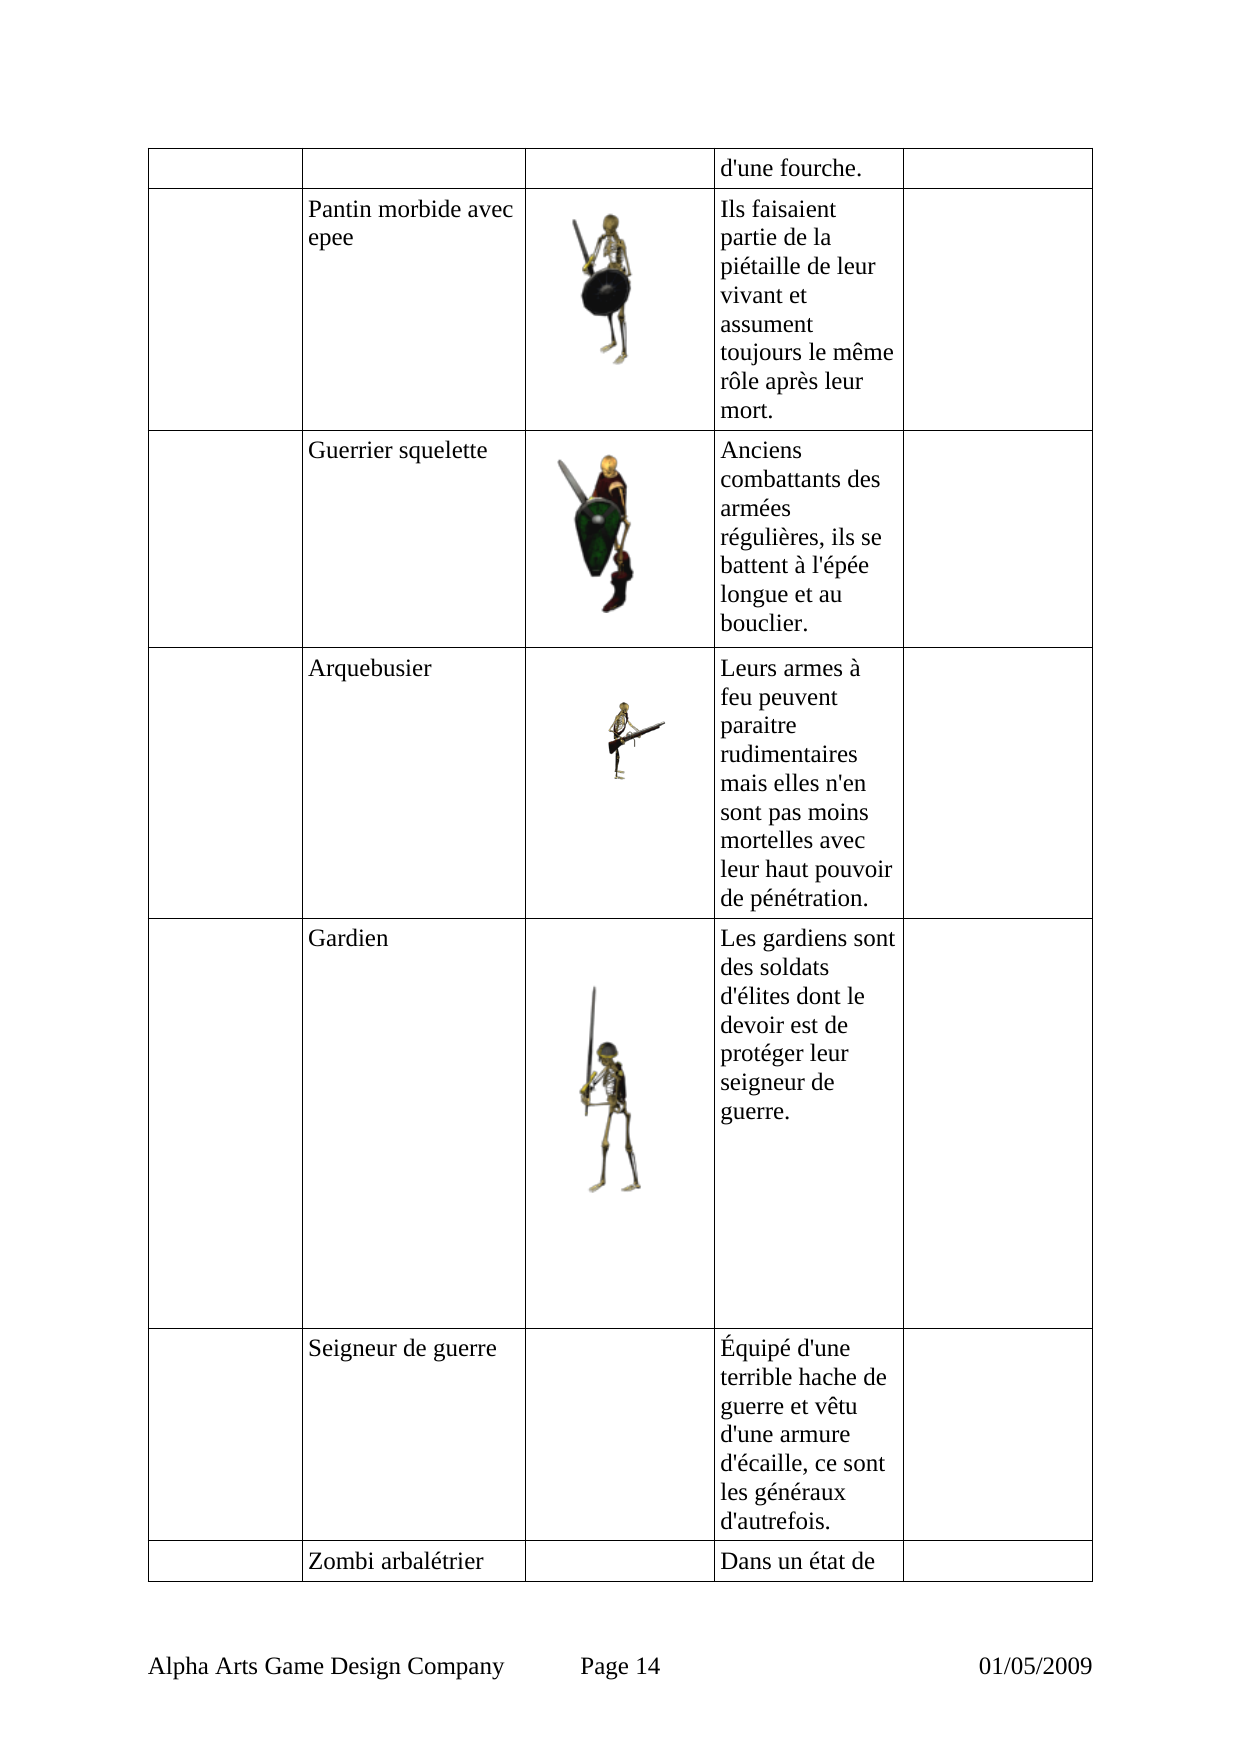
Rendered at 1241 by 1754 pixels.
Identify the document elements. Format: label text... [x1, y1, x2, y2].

table_cell Leurs armes à feu peuvent paraitre rudimentaires mais elles n'en sont pas moins mortelles avec leur haut pouvoir de pénétration. [715, 648, 903, 918]
table_cell [526, 648, 714, 918]
table_cell [149, 1541, 302, 1581]
table_cell [149, 648, 302, 918]
picture [531, 653, 709, 831]
table_cell [526, 431, 714, 647]
table_cell [904, 431, 1092, 647]
table_cell [149, 149, 302, 188]
table_cell [526, 189, 714, 429]
table_cell [149, 919, 302, 1327]
table_cell [526, 919, 714, 1327]
picture [531, 193, 709, 372]
table_cell Les gardiens sont des soldats d'élites dont le devoir est de protéger leur seigneur de guerre. [715, 919, 903, 1327]
table_cell [904, 1329, 1092, 1540]
table_cell [904, 189, 1092, 429]
table_cell d'une fourche. [715, 149, 903, 188]
picture [531, 938, 709, 1293]
table_cell Zombi arbalétrier [303, 1541, 525, 1581]
table_cell Gardien [303, 919, 525, 1327]
table_cell [904, 1541, 1092, 1581]
table_cell Arquebusier [303, 648, 525, 918]
table_cell Guerrier squelette [303, 431, 525, 647]
table_cell [904, 648, 1092, 918]
table_cell Dans un état de [715, 1541, 903, 1581]
table_cell [526, 1541, 714, 1581]
table_cell [303, 149, 525, 188]
table_cell [149, 1329, 302, 1540]
table_cell [149, 189, 302, 429]
table_cell Équipé d'une terrible hache de guerre et vêtu d'une armure d'écaille, ce sont les généraux d'autrefois. [715, 1329, 903, 1540]
table_cell Seigneur de guerre [303, 1329, 525, 1540]
table_cell [904, 149, 1092, 188]
table_cell Pantin morbide avec epee [303, 189, 525, 429]
table_cell [526, 149, 714, 188]
table_cell Ils faisaient partie de la piétaille de leur vivant et assument toujours le même rôle après leur mort. [715, 189, 903, 429]
table_cell [149, 431, 302, 647]
picture [531, 435, 709, 613]
table_cell Anciens combattants des armées régulières, ils se battent à l'épée longue et au bouclier. [715, 431, 903, 647]
table_cell [526, 1329, 714, 1540]
table_cell [904, 919, 1092, 1327]
